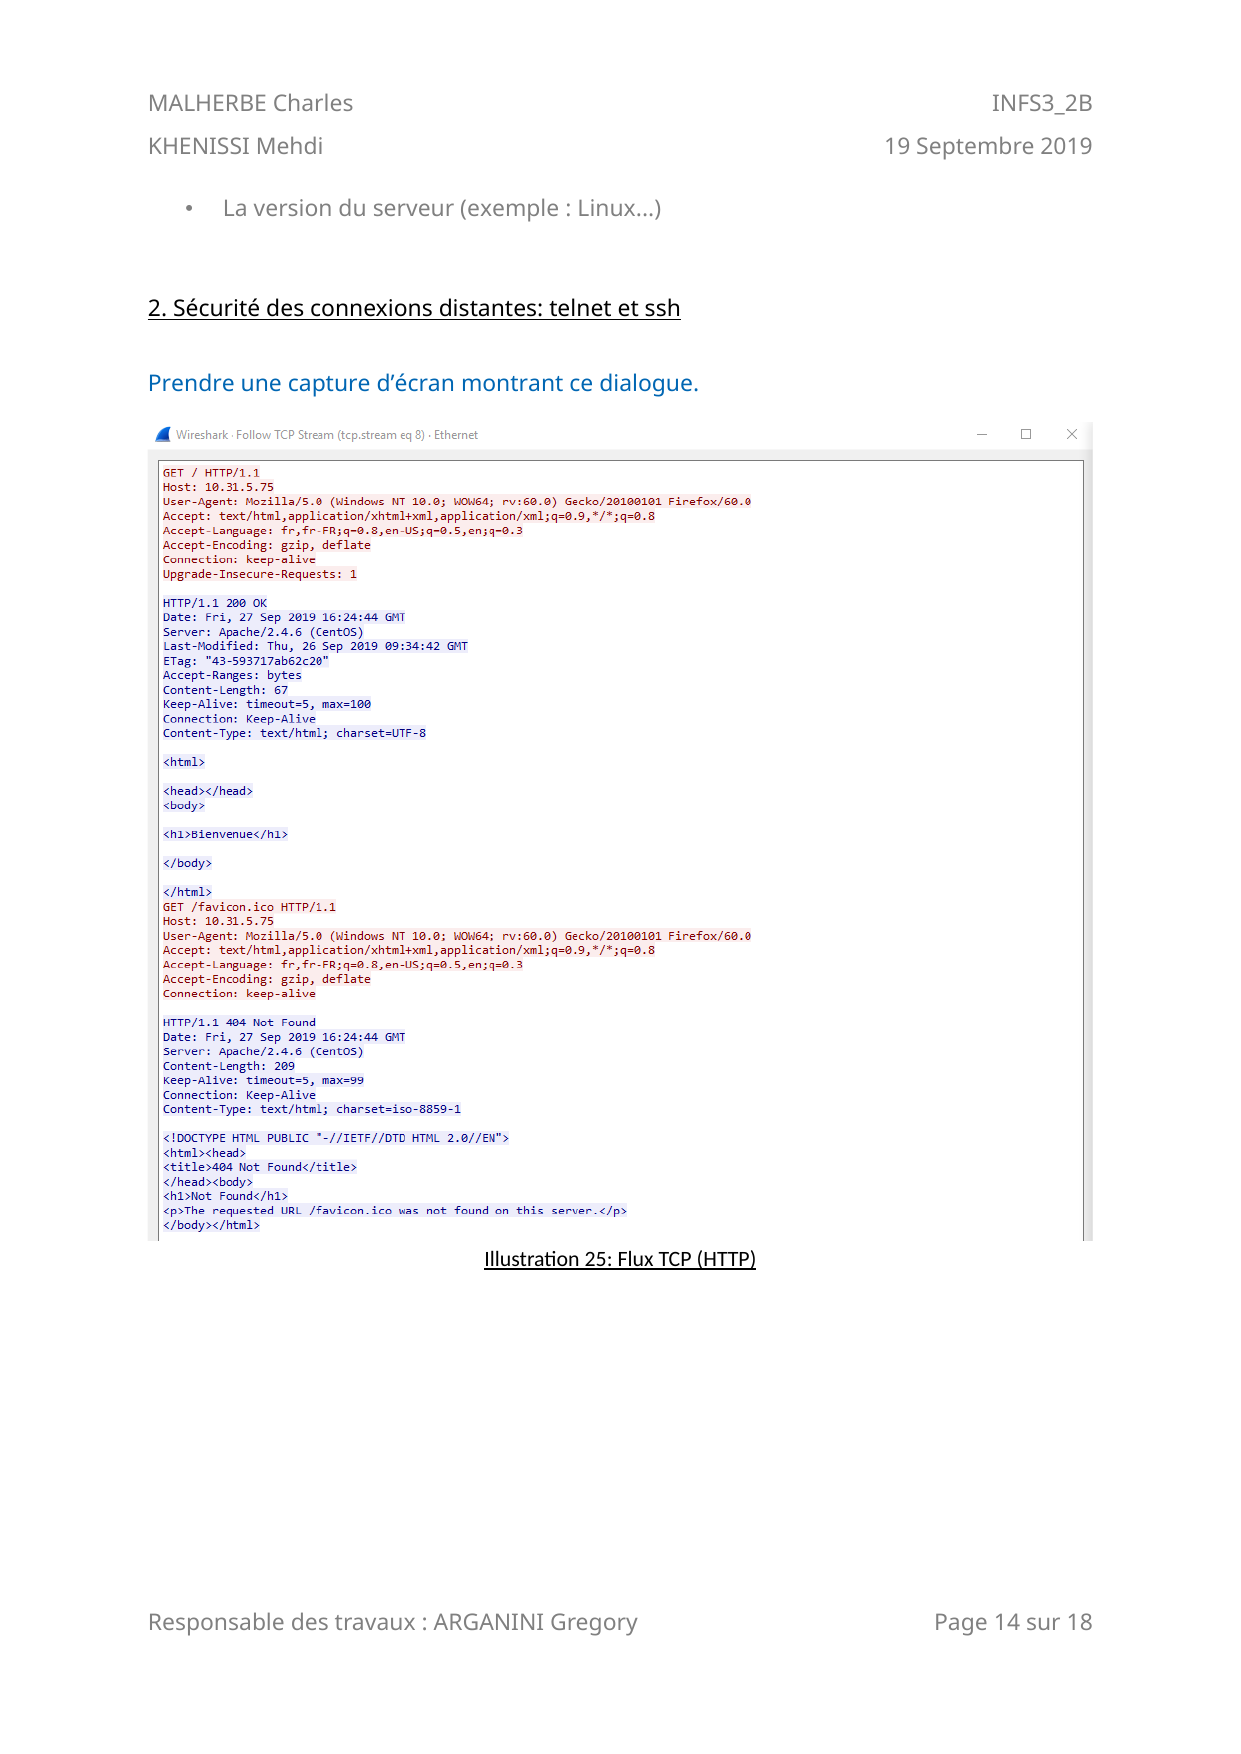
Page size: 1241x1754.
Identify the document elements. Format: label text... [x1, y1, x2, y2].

list La version du serveur (exemple : Linux...) [185, 192, 1093, 223]
text Illustration 25: Flux TCP (HTTP) [148, 1241, 1093, 1272]
text Prendre une capture d’écran montrant ce dialogue. [148, 367, 1093, 398]
text 2. Sécurité des connexions distantes: telnet et ssh [148, 292, 1093, 324]
picture [147, 422, 1093, 1241]
